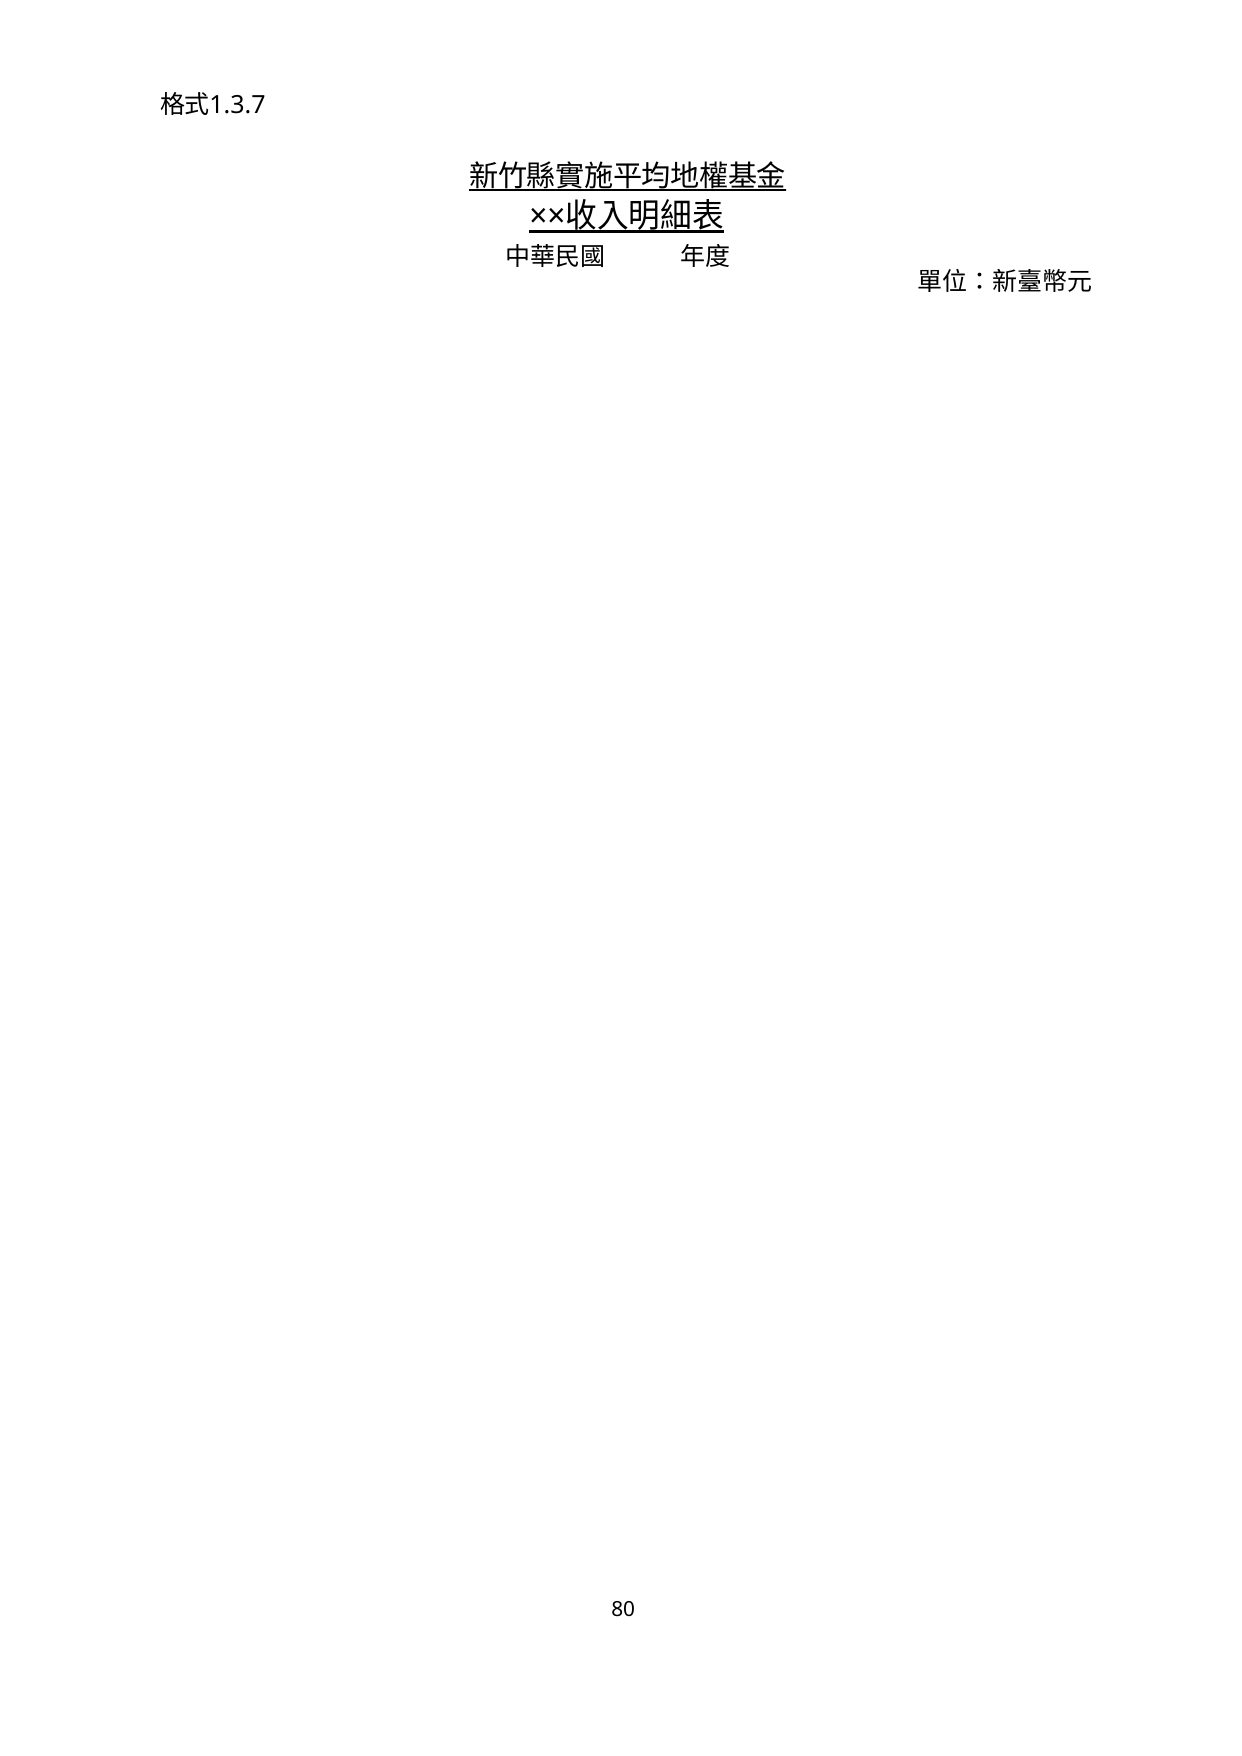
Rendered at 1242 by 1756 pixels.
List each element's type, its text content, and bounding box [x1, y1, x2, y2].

text 單位：新臺幣元 [917, 262, 1110, 298]
text ××收入明細表 [443, 194, 809, 236]
text 格式1.3.7 [160, 87, 279, 120]
text 中華民國 年度 [427, 237, 809, 273]
text 新竹縣實施平均地權基金 [446, 156, 809, 194]
